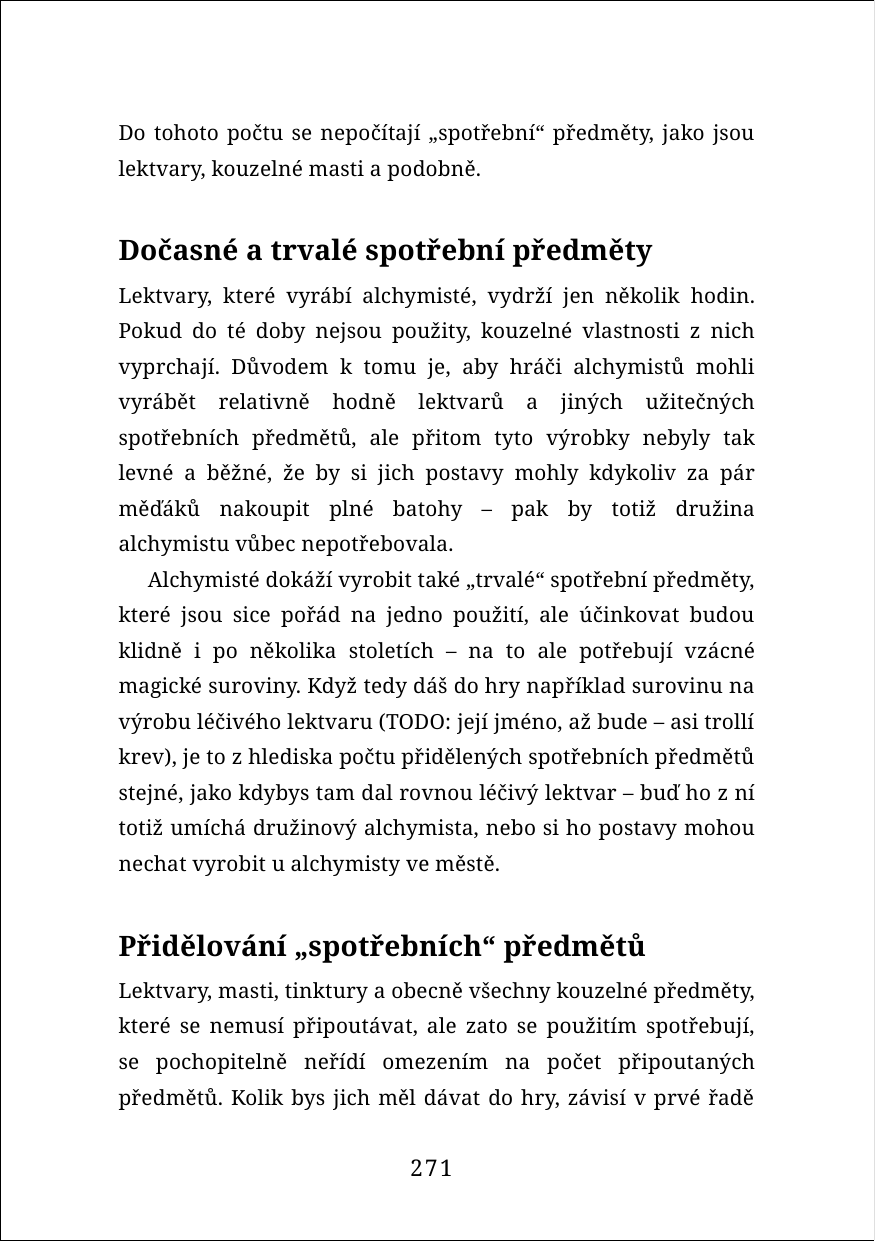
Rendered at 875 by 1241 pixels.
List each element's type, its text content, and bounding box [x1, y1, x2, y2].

text Lektvary, masti, tinktury a obecně všechny kouzelné předměty, které se nemusí připoutávat, ale zato se použitím spotřebují, se pochopitelně neřídí omezením na počet připoutaných předmětů. Kolik bys jich měl dávat do hry, závisí v prvé řadě [118, 976, 756, 1111]
text Do tohoto počtu se nepočítají „spotřební“ předměty, jako jsou lektvary, kouzelné masti a podobně. [118, 118, 756, 182]
subtitle Přidělování „spotřebních“ předmětů [118, 926, 756, 964]
text Lektvary, které vyrábí alchymisté, vydrží jen několik hodin. Pokud do té doby nejsou použity, kouzelné vlastnosti z nich vyprchají. Důvodem k tomu je, aby hráči alchymistů mohli vyrábět relativně hodně lektvarů a jiných užitečných spotřebních předmětů, ale přitom tyto výrobky nebyly tak levné a běžné, že by si jich postavy mohly kdykoliv za pár měďáků nakoupit plné batohy – pak by totiž družina alchymistu vůbec nepotřebovala. Alchymisté dokáží vyrobit také „trvalé“ spotřební předměty, které jsou sice pořád na jedno použití, ale účinkovat budou klidně i po několika stoletích – na to ale potřebují vzácné magické suroviny. Když tedy dáš do hry například surovinu na výrobu léčivého lektvaru (TODO: její jméno, až bude – asi trollí krev), je to z hlediska počtu přidělených spotřebních předmětů stejné, jako kdybys tam dal rovnou léčivý lektvar – buď ho z ní totiž umíchá družinový alchymista, nebo si ho postavy mohou nechat vyrobit u alchymisty ve městě. [118, 281, 756, 877]
subtitle Dočasné a trvalé spotřební předměty [118, 231, 756, 269]
